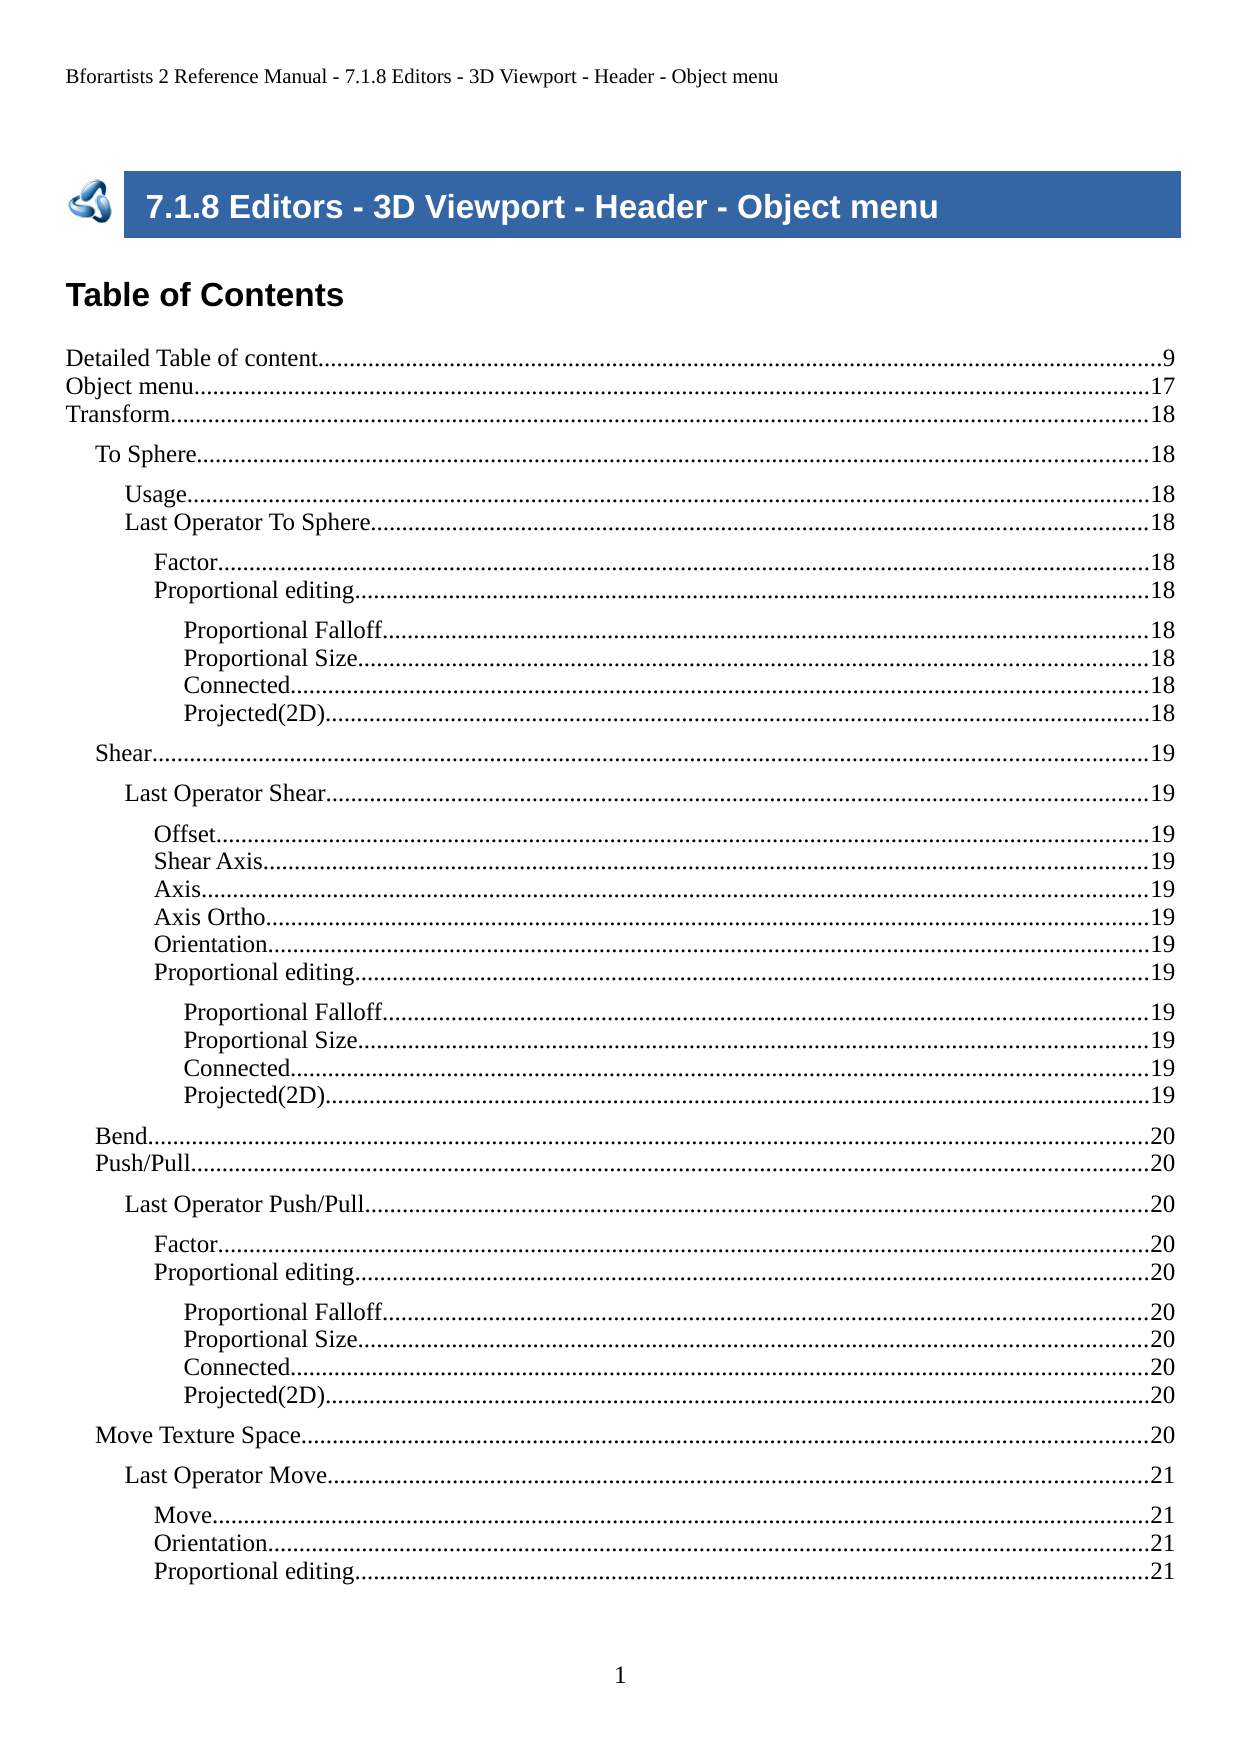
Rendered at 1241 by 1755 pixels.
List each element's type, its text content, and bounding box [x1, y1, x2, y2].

text Object menu 17 [59, 372, 1181, 400]
text Last Operator Shear 19 [118, 773, 1181, 813]
text Last Operator Move 21 [118, 1455, 1181, 1495]
text Shear Axis 19 [147, 847, 1181, 875]
text Projected(2D) 18 [177, 699, 1181, 733]
text Proportional Size 20 [177, 1326, 1181, 1353]
text Axis Ortho 19 [147, 903, 1181, 931]
text Bend 20 [88, 1116, 1181, 1149]
text Orientation 19 [147, 931, 1181, 958]
text Push/Pull 20 [88, 1149, 1181, 1183]
text Orientation 21 [147, 1529, 1181, 1557]
text Detailed Table of content 9 [59, 338, 1181, 372]
text Shear 19 [88, 733, 1181, 773]
text Proportional Falloff 20 [177, 1292, 1181, 1326]
text Axis 19 [147, 875, 1181, 903]
text Move 21 [147, 1495, 1181, 1529]
text Projected(2D) 19 [177, 1082, 1181, 1116]
text Proportional editing 18 [147, 576, 1181, 610]
text Transform 18 [59, 400, 1181, 434]
text Proportional editing 21 [147, 1557, 1181, 1591]
text Factor 20 [147, 1224, 1181, 1258]
text Proportional editing 20 [147, 1258, 1181, 1292]
text Last Operator To Sphere 18 [118, 508, 1181, 542]
text Connected 20 [177, 1353, 1181, 1381]
text Factor 18 [147, 542, 1181, 576]
text Move Texture Space 20 [88, 1415, 1181, 1455]
text Proportional Falloff 18 [177, 610, 1181, 644]
text Proportional editing 19 [147, 958, 1181, 992]
table_header 7.1.8 Editors - 3D Viewport - Header - Object menu [124, 171, 1181, 238]
text Proportional Size 18 [177, 644, 1181, 671]
table_header [59, 171, 124, 238]
subtitle Table of Contents [59, 269, 1181, 319]
text Connected 18 [177, 671, 1181, 699]
text Connected 19 [177, 1054, 1181, 1082]
text Last Operator Push/Pull 20 [118, 1183, 1181, 1224]
text To Sphere 18 [88, 434, 1181, 474]
text Proportional Falloff 19 [177, 992, 1181, 1026]
picture [65, 176, 115, 226]
text Proportional Size 19 [177, 1026, 1181, 1054]
text Offset 19 [147, 813, 1181, 847]
text Usage 18 [118, 474, 1181, 508]
text Projected(2D) 20 [177, 1381, 1181, 1415]
